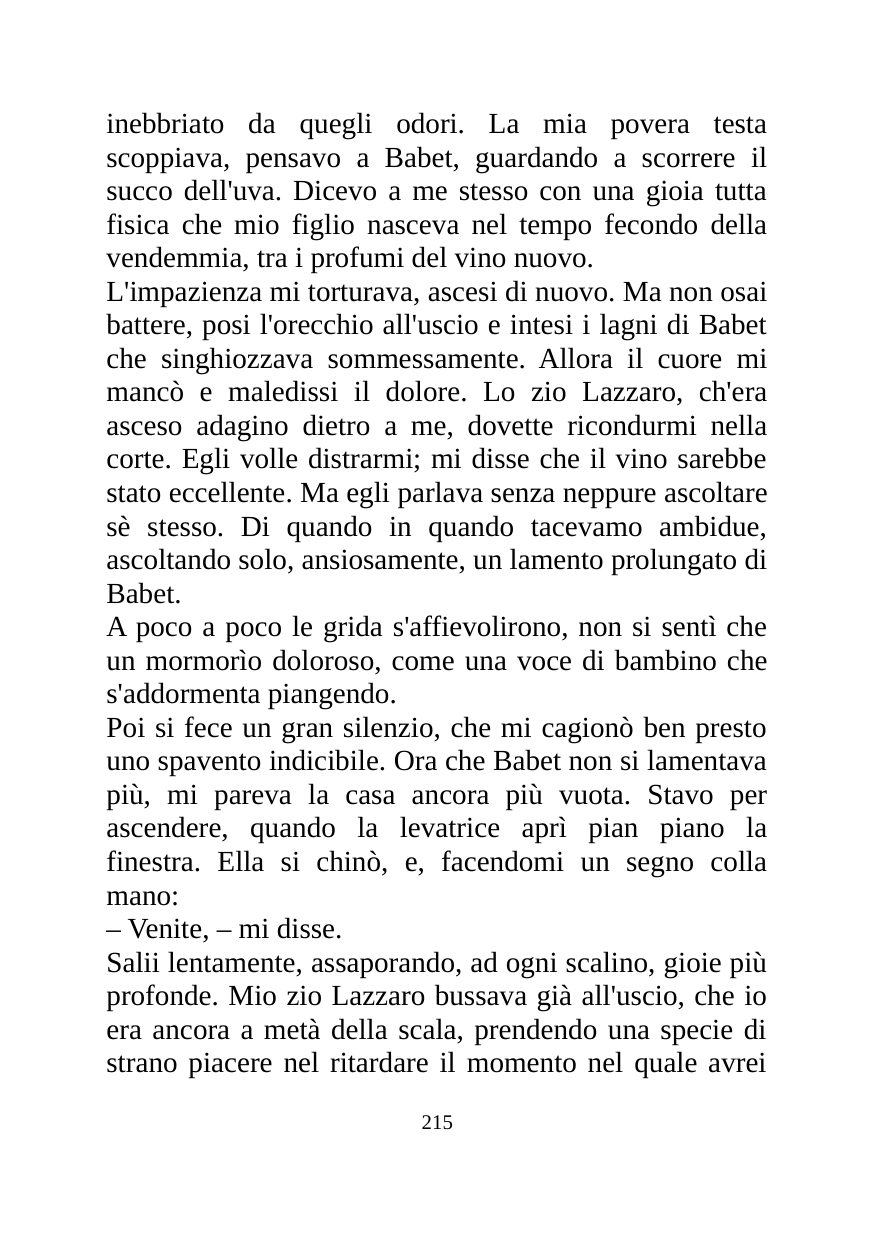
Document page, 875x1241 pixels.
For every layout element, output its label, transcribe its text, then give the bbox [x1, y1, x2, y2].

text L'impazienza mi torturava, ascesi di nuovo. Ma non osai battere, posi l'orecchio all'uscio e intesi i lagni di Babet che singhiozzava sommessamente. Allora il cuore mi mancò e maledissi il dolore. Lo zio Lazzaro, ch'era asceso adagino dietro a me, dovette ricondurmi nella corte. Egli volle distrarmi; mi disse che il vino sarebbe stato eccellente. Ma egli parlava senza neppure ascoltare sè stesso. Di quando in quando tacevamo ambidue, ascoltando solo, ansiosamente, un lamento prolungato di Babet. [106, 274, 768, 609]
text A poco a poco le grida s'affievolirono, non si sentì che un mormorìo doloroso, come una voce di bambino che s'addormenta piangendo. [106, 609, 768, 710]
text – Venite, – mi disse. [106, 911, 768, 945]
text Poi si fece un gran silenzio, che mi cagionò ben presto uno spavento indicibile. Ora che Babet non si lamentava più, mi pareva la casa ancora più vuota. Stavo per ascendere, quando la levatrice aprì pian piano la finestra. Ella si chinò, e, facendomi un segno colla mano: [106, 710, 768, 911]
text Salii lentamente, assaporando, ad ogni scalino, gioie più profonde. Mio zio Lazzaro bussava già all'uscio, che io era ancora a metà della scala, prendendo una specie di strano piacere nel ritardare il momento nel quale avrei [106, 945, 768, 1079]
text inebbriato da quegli odori. La mia povera testa scoppiava, pensavo a Babet, guardando a scorrere il succo dell'uva. Dicevo a me stesso con una gioia tutta fisica che mio figlio nasceva nel tempo fecondo della vendemmia, tra i profumi del vino nuovo. [106, 106, 768, 274]
